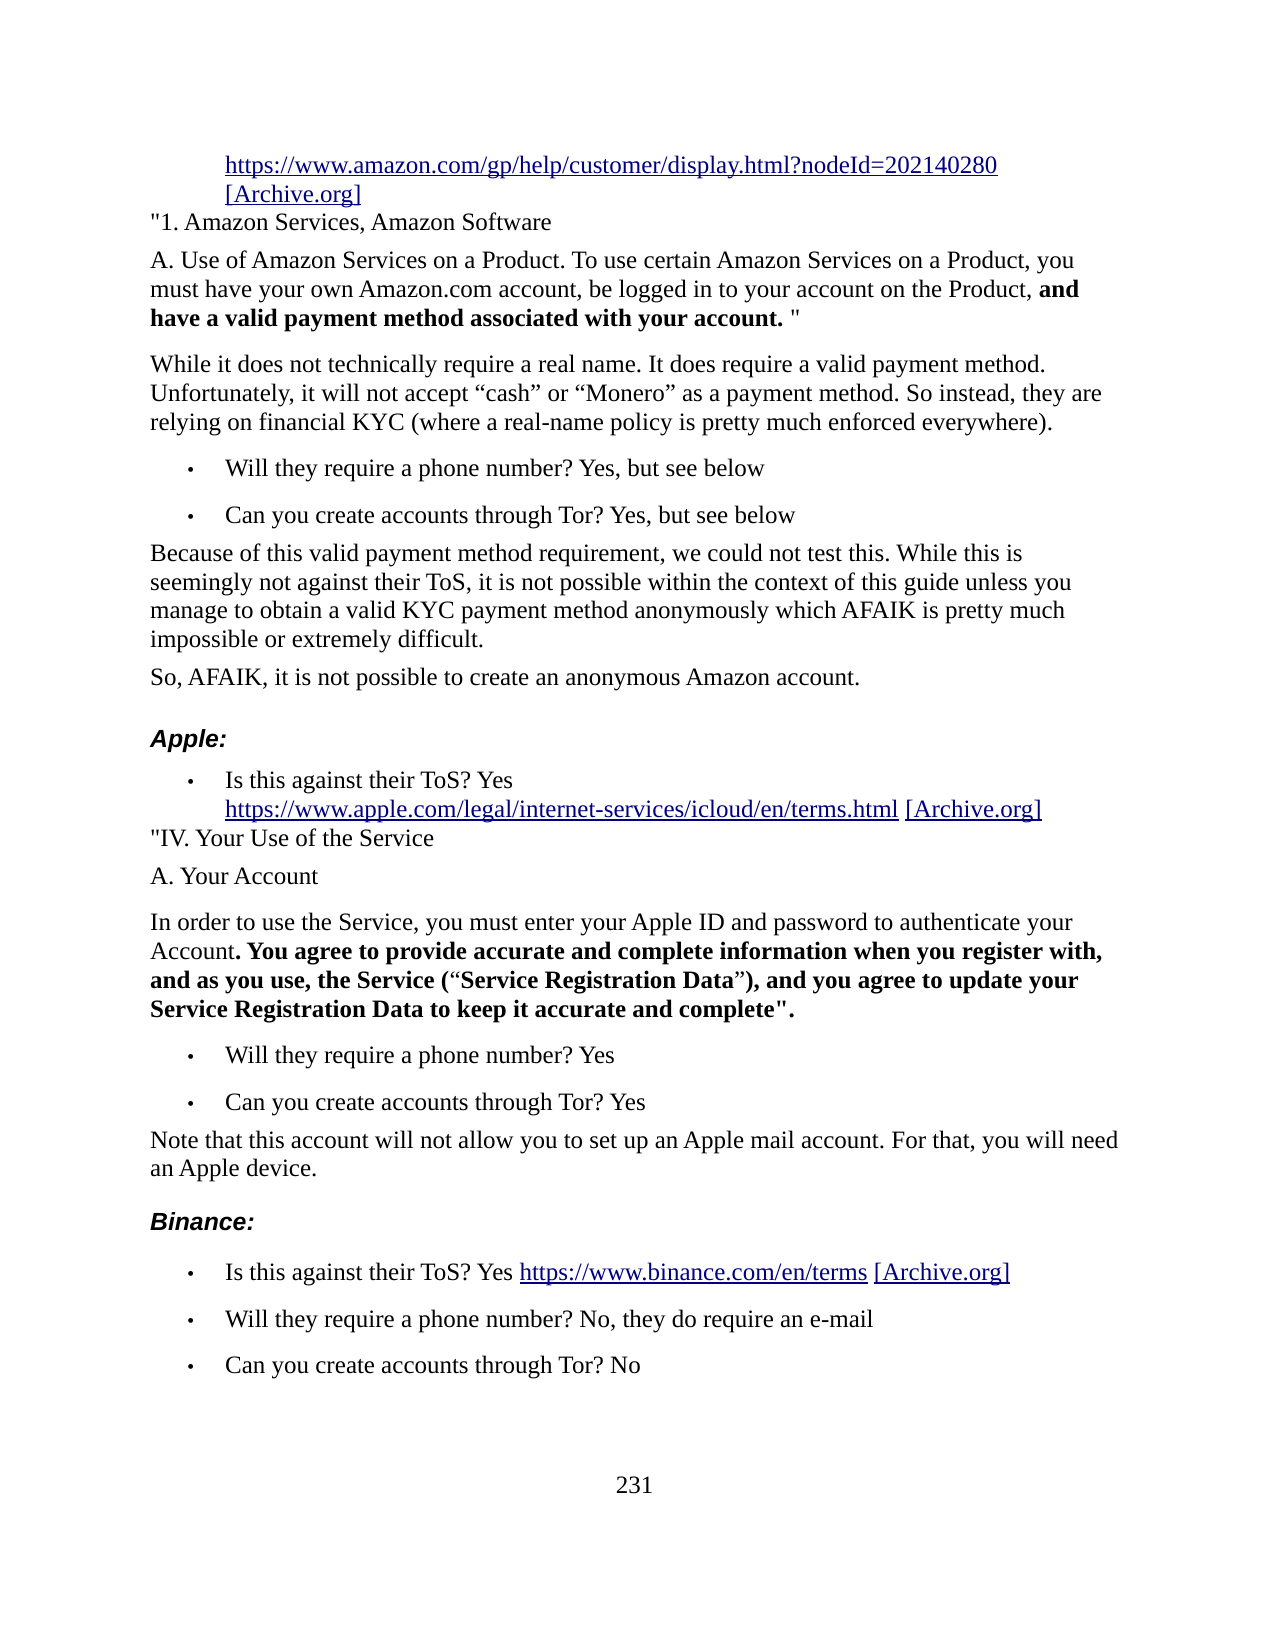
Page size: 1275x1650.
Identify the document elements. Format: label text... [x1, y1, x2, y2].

text A. Your Account [150, 861, 1125, 889]
subtitle Binance: [150, 1207, 1125, 1236]
text So, AFAIK, it is not possible to create an anonymous Amazon account. [150, 662, 1125, 691]
text "IV. Your Use of the Service [150, 823, 1125, 852]
list Can you create accounts through Tor? Yes, but see below [187, 500, 1125, 529]
list Can you create accounts through Tor? No [187, 1351, 1125, 1379]
list Is this against their ToS? Yes https://www.binance.com/en/terms [Archive.org] [187, 1257, 1125, 1286]
text Because of this valid payment method requirement, we could not test this. While this is seemingly not against their ToS, it is not possible within the context of this guide unless you manage to obtain a valid KYC payment method anonymously which AFAIK is pretty much impossible or extremely difficult. [150, 538, 1125, 653]
subtitle Apple: [150, 724, 1125, 753]
text "1. Amazon Services, Amazon Software [150, 207, 1125, 236]
list Will they require a phone number? Yes, but see below [187, 453, 1125, 482]
text Note that this account will not allow you to set up an Apple mail account. For that, you will need an Apple device. [150, 1125, 1125, 1182]
list Will they require a phone number? No, they do require an e-mail [187, 1304, 1125, 1333]
text In order to use the Service, you must enter your Apple ID and password to authenticate your Account. You agree to provide accurate and complete information when you register with, and as you use, the Service (“Service Registration Data”), and you agree to update your Service Registration Data to keep it accurate and complete". [150, 907, 1125, 1022]
text A. Use of Amazon Services on a Product. To use certain Amazon Services on a Product, you must have your own Amazon.com account, be logged in to your account on the Product, and have a valid payment method associated with your account. " [150, 245, 1125, 331]
list Will they require a phone number? Yes [187, 1040, 1125, 1069]
list https://www.amazon.com/gp/help/customer/display.html?nodeId=202140280 [Archive.org] [187, 150, 1125, 207]
list Can you create accounts through Tor? Yes [187, 1087, 1125, 1116]
text While it does not technically require a real name. It does require a valid payment method. Unfortunately, it will not accept “cash” or “Monero” as a payment method. So instead, they are relying on financial KYC (where a real-name policy is pretty much enforced everywhere). [150, 349, 1125, 436]
list Is this against their ToS? Yes https://www.apple.com/legal/internet-services/icloud/en/terms.html [Archive.org] [187, 766, 1125, 823]
